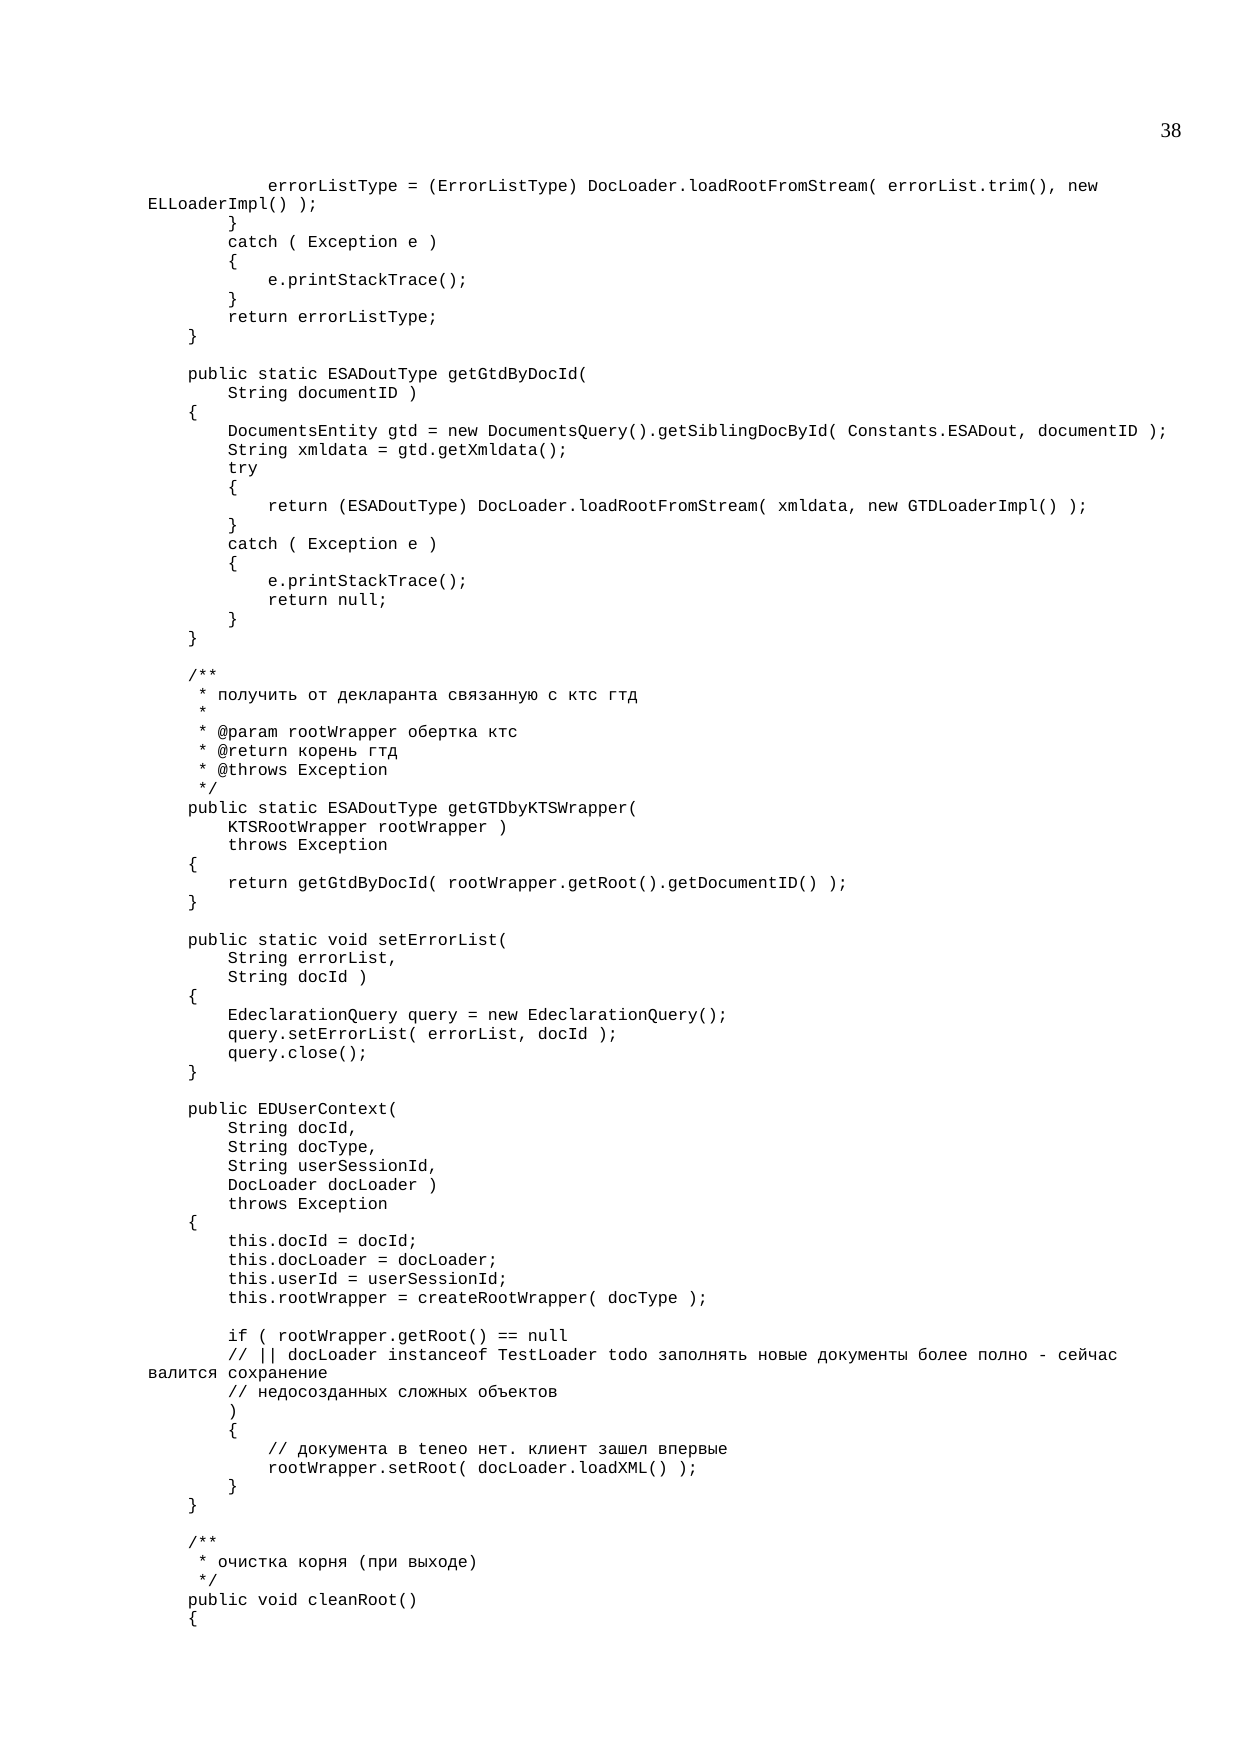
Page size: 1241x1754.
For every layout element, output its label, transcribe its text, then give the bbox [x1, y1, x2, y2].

text { [148, 554, 1181, 573]
text this.docId = docId; [148, 1233, 1181, 1252]
text } [148, 215, 1181, 234]
text { [148, 479, 1181, 498]
text public static ESADoutType getGTDbyKTSWrapper( [148, 799, 1181, 818]
text return errorListType; [148, 309, 1181, 328]
text if ( rootWrapper.getRoot() == null [148, 1327, 1181, 1346]
text errorListType = (ErrorListType) DocLoader.loadRootFromStream( errorList.trim(), new ELLoaderImpl() ); [148, 177, 1181, 215]
text } [148, 629, 1181, 648]
text e.printStackTrace(); [148, 271, 1181, 290]
text * получить от декларанта связанную с ктс гтд [148, 686, 1181, 705]
text { [148, 1421, 1181, 1440]
text String documentID ) [148, 384, 1181, 403]
text String docId ) [148, 969, 1181, 988]
text String xmldata = gtd.getXmldata(); [148, 441, 1181, 460]
text return getGtdByDocId( rootWrapper.getRoot().getDocumentID() ); [148, 875, 1181, 893]
text * очистка корня (при выходе) [148, 1553, 1181, 1572]
text public static void setErrorList( [148, 931, 1181, 950]
text return (ESADoutType) DocLoader.loadRootFromStream( xmldata, new GTDLoaderImpl() ); [148, 498, 1181, 516]
text // || docLoader instanceof TestLoader todo заполнять новые документы более полно - сейчас валится сохранение [148, 1346, 1181, 1384]
text { [148, 856, 1181, 875]
text } [148, 893, 1181, 912]
text e.printStackTrace(); [148, 573, 1181, 592]
text rootWrapper.setRoot( docLoader.loadXML() ); [148, 1459, 1181, 1478]
text try [148, 460, 1181, 479]
text { [148, 1214, 1181, 1233]
text } [148, 516, 1181, 535]
text public EDUserContext( [148, 1101, 1181, 1120]
text { [148, 252, 1181, 271]
text query.close(); [148, 1044, 1181, 1063]
text DocumentsEntity gtd = new DocumentsQuery().getSiblingDocById( Constants.ESADout, documentID ); [148, 422, 1181, 441]
text throws Exception [148, 1195, 1181, 1214]
text // документа в teneo нет. клиент зашел впервые [148, 1440, 1181, 1459]
text } [148, 1478, 1181, 1497]
text String userSessionId, [148, 1157, 1181, 1176]
text /** [148, 667, 1181, 686]
text this.userId = userSessionId; [148, 1271, 1181, 1289]
text } [148, 290, 1181, 309]
text * [148, 705, 1181, 724]
text /** [148, 1534, 1181, 1553]
text public void cleanRoot() [148, 1591, 1181, 1610]
text { [148, 988, 1181, 1007]
text * @return корень гтд [148, 743, 1181, 762]
text } [148, 611, 1181, 629]
text * @param rootWrapper обертка ктс [148, 724, 1181, 743]
text ) [148, 1403, 1181, 1421]
text } [148, 1497, 1181, 1516]
text } [148, 1063, 1181, 1082]
text query.setErrorList( errorList, docId ); [148, 1026, 1181, 1044]
text this.docLoader = docLoader; [148, 1252, 1181, 1271]
text KTSRootWrapper rootWrapper ) [148, 818, 1181, 837]
text String docType, [148, 1139, 1181, 1157]
text { [148, 1610, 1181, 1629]
text throws Exception [148, 837, 1181, 856]
text return null; [148, 592, 1181, 611]
text */ [148, 1572, 1181, 1591]
text catch ( Exception e ) [148, 535, 1181, 554]
text * @throws Exception [148, 762, 1181, 780]
text { [148, 403, 1181, 422]
text DocLoader docLoader ) [148, 1176, 1181, 1195]
text catch ( Exception e ) [148, 234, 1181, 252]
text // недосозданных сложных объектов [148, 1384, 1181, 1403]
text EdeclarationQuery query = new EdeclarationQuery(); [148, 1007, 1181, 1026]
text */ [148, 780, 1181, 799]
text } [148, 328, 1181, 347]
text public static ESADoutType getGtdByDocId( [148, 366, 1181, 384]
text String docId, [148, 1120, 1181, 1139]
text String errorList, [148, 950, 1181, 969]
text this.rootWrapper = createRootWrapper( docType ); [148, 1289, 1181, 1308]
